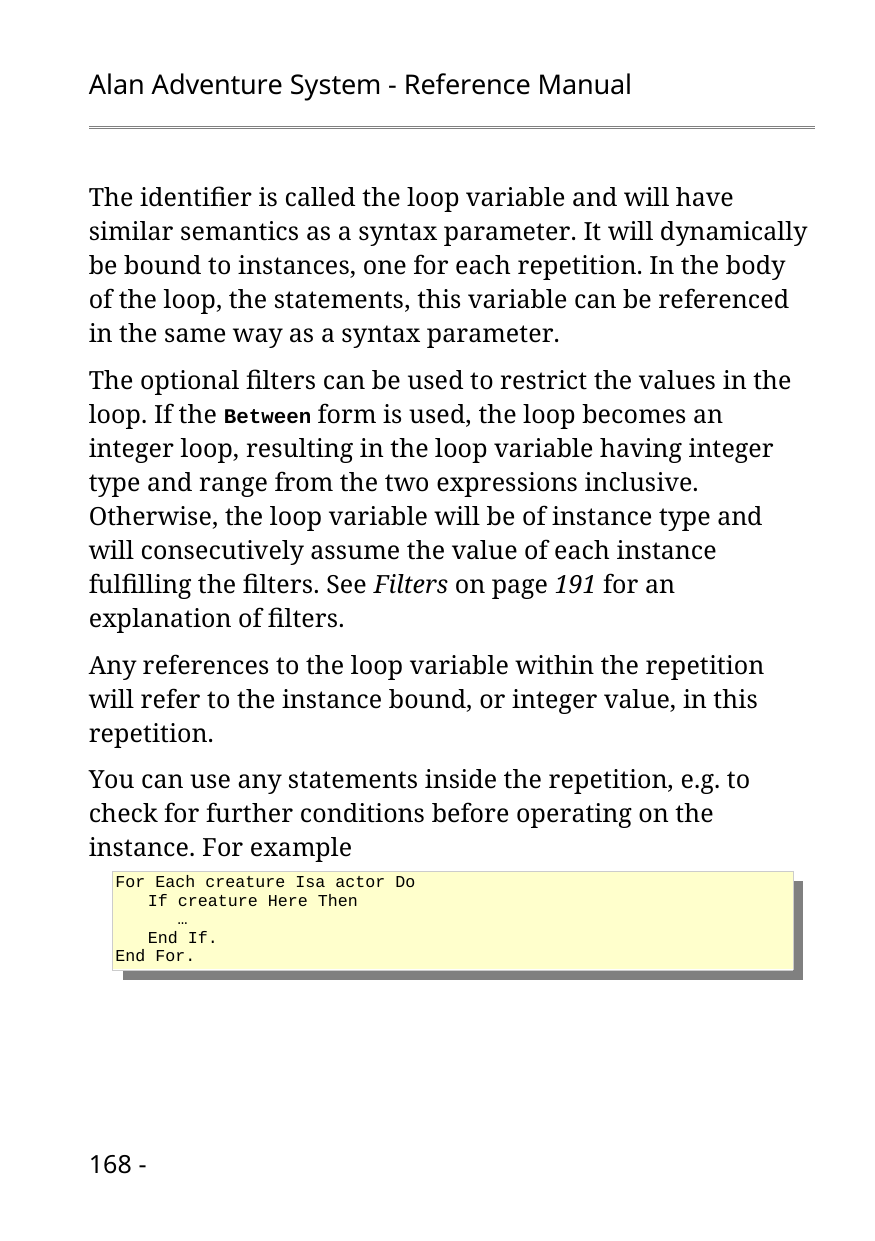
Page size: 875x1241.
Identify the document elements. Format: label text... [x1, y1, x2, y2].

text The optional filters can be used to restrict the values in the loop. If the Between form is used, the loop becomes an integer loop, resulting in the loop variable having integer type and range from the two expressions inclusive. Otherwise, the loop variable will be of instance type and will consecutively assume the value of each instance fulfilling the filters. See Filters on page 151 for an explanation of filters. [88, 363, 815, 635]
text You can use any statements inside the repetition, e.g. to check for further conditions before operating on the instance. For example [88, 762, 815, 864]
text For Each creature Isa actor Do If creature Here Then … End If. End For. [113, 872, 793, 969]
text The identifier is called the loop variable and will have similar semantics as a syntax parameter. It will dynamically be bound to instances, one for each repetition. In the body of the loop, the statements, this variable can be referenced in the same way as a syntax parameter. [88, 180, 815, 350]
text Any references to the loop variable within the repetition will refer to the instance bound, or integer value, in this repetition. [88, 648, 815, 749]
